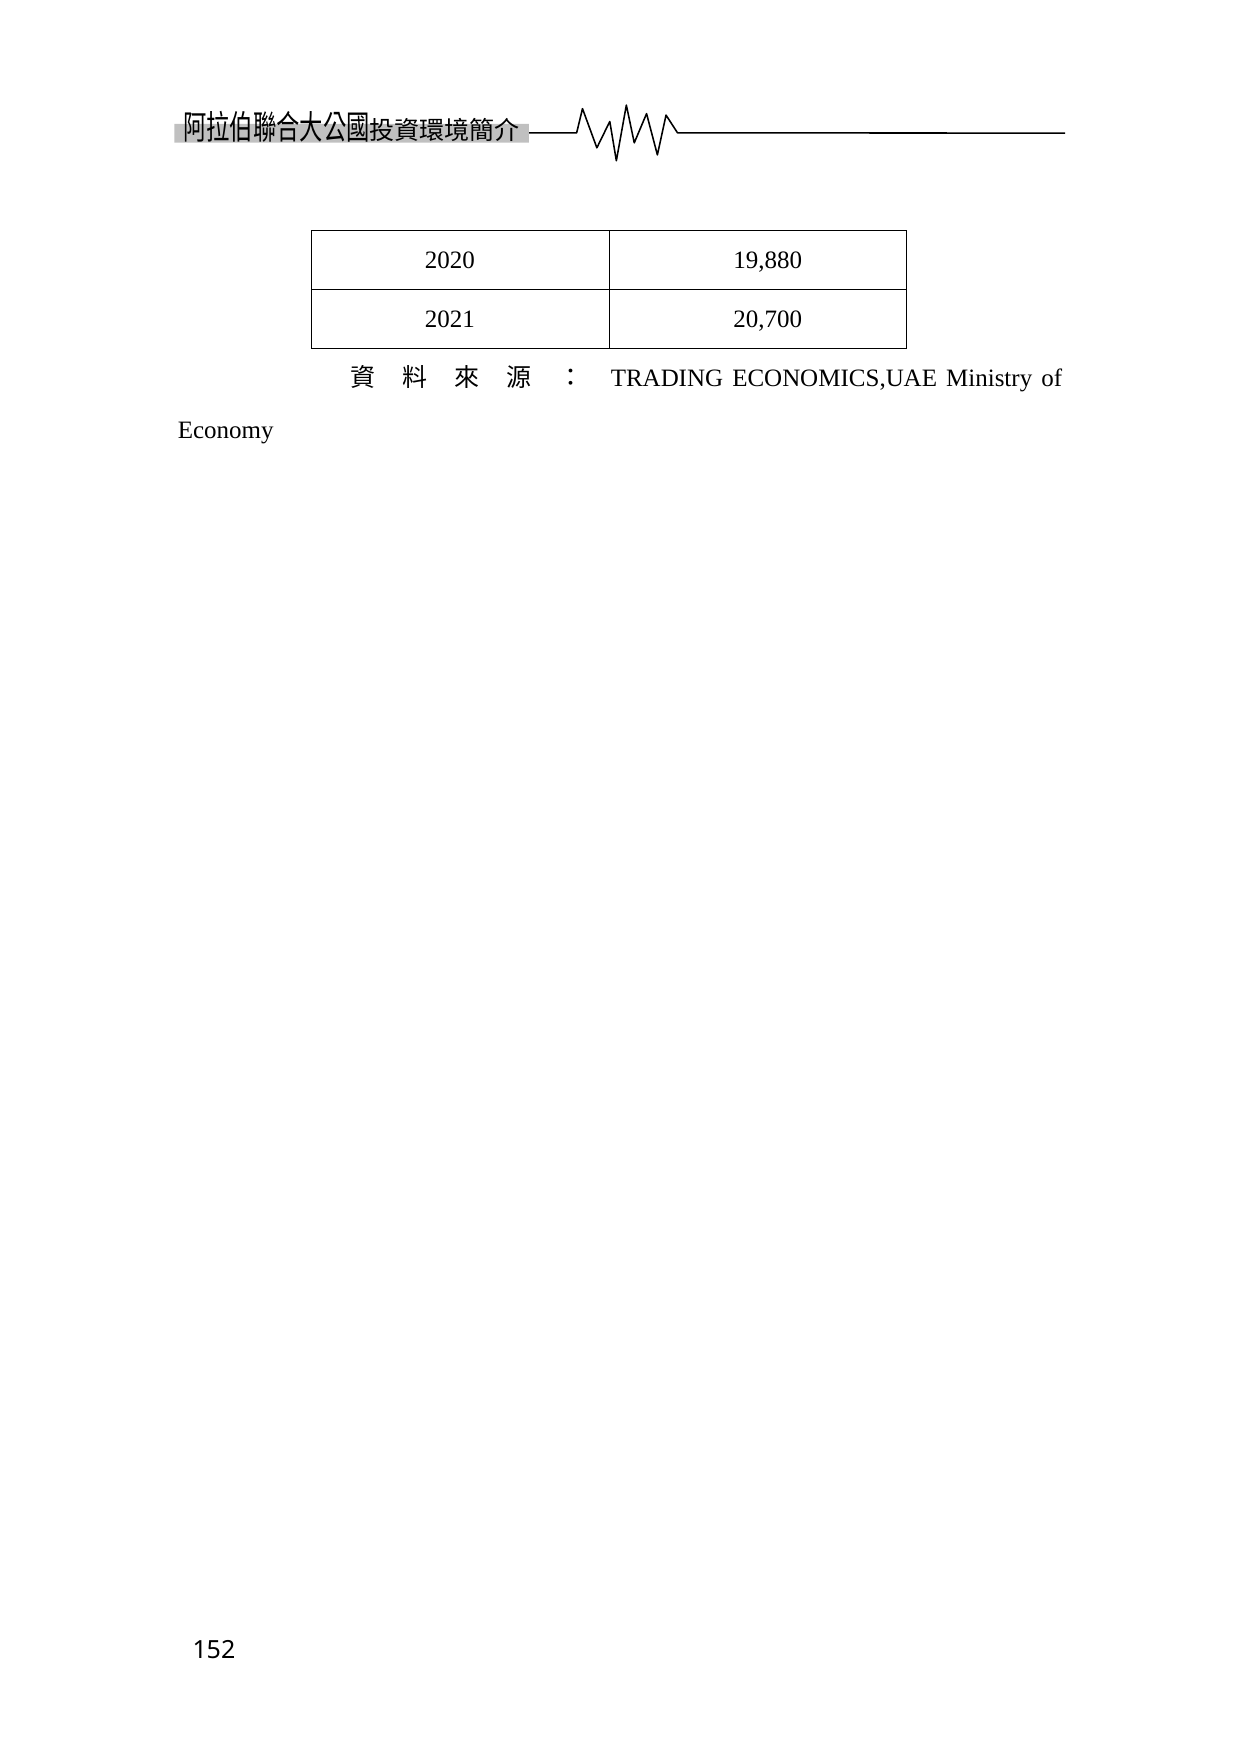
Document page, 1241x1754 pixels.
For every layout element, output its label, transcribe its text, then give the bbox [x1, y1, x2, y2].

table_cell 2021 [312, 290, 609, 348]
table_cell 20,700 [610, 290, 906, 348]
text 資料來源：TRADING ECONOMICS,UAE Ministry of Economy [178, 349, 1063, 456]
table_cell 19,880 [610, 231, 906, 289]
table_cell 2020 [312, 231, 609, 289]
